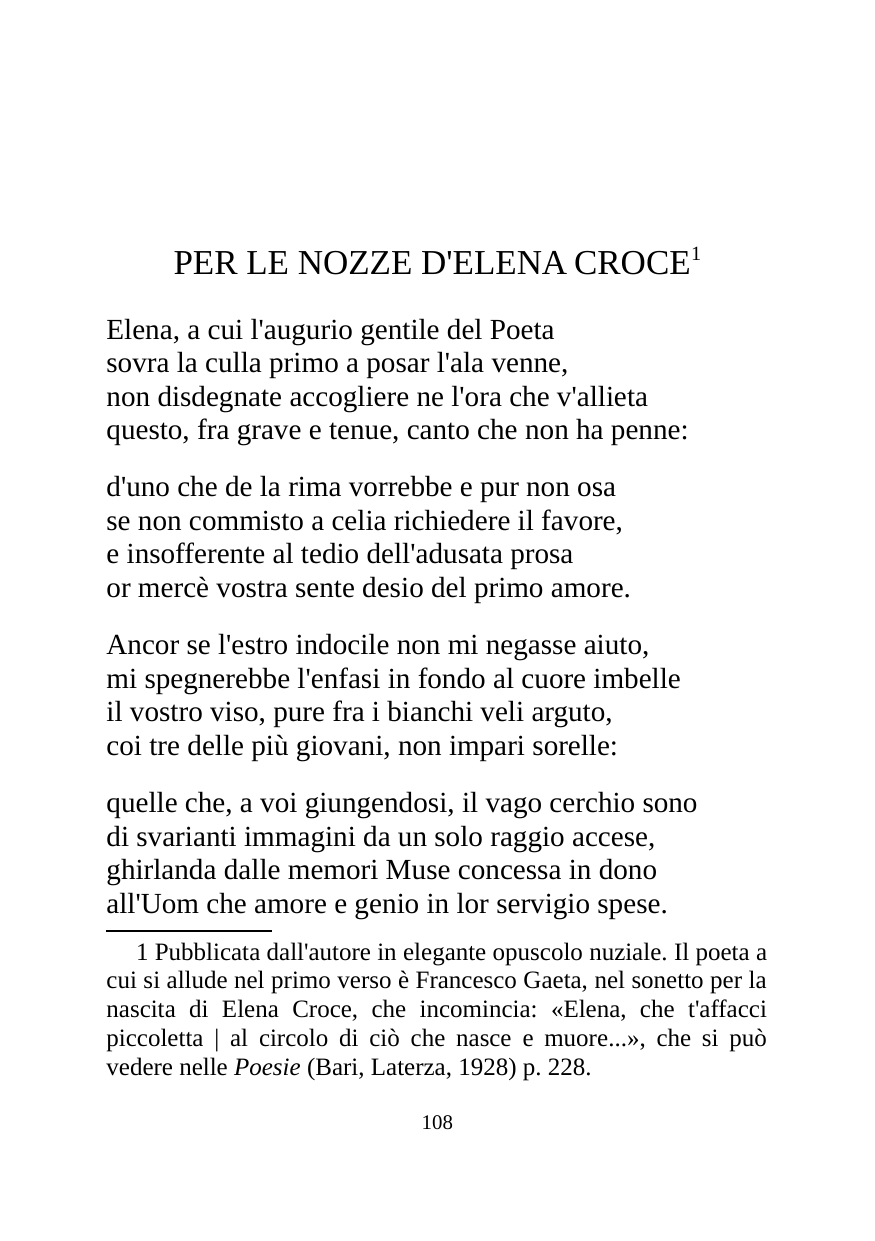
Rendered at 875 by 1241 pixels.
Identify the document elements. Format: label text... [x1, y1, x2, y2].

text Ancor se l'estro indocile non mi negasse aiuto, mi spegnerebbe l'enfasi in fondo al cuore imbelle il vostro viso, pure fra i bianchi veli arguto, coi tre delle più giovani, non impari sorelle: [106, 627, 768, 762]
text Elena, a cui l'augurio gentile del Poeta sovra la culla primo a posar l'ala venne, non disdegnate accogliere ne l'ora che v'allieta questo, fra grave e tenue, canto che non ha penne: [106, 312, 768, 446]
subtitle PER LE NOZZE D'ELENA CROCE [106, 242, 768, 282]
text d'uno che de la rima vorrebbe e pur non osa se non commisto a celia richiedere il favore, e insofferente al tedio dell'adusata prosa or mercè vostra sente desio del primo amore. [106, 469, 768, 604]
text quelle che, a voi giungendosi, il vago cerchio sono di svarianti immagini da un solo raggio accese, ghirlanda dalle memori Muse concessa in dono all'Uom che amore e genio in lor servigio spese. [106, 785, 768, 919]
text Pubblicata dall'autore in elegante opuscolo nuziale. Il poeta a cui si allude nel primo verso è Francesco Gaeta, nel sonetto per la nascita di Elena Croce, che incomincia: «Elena, che t'affacci piccoletta | al circolo di ciò che nasce e muore...», che si può vedere nelle Poesie (Bari, Laterza, 1928) p. 228. [106, 937, 768, 1080]
